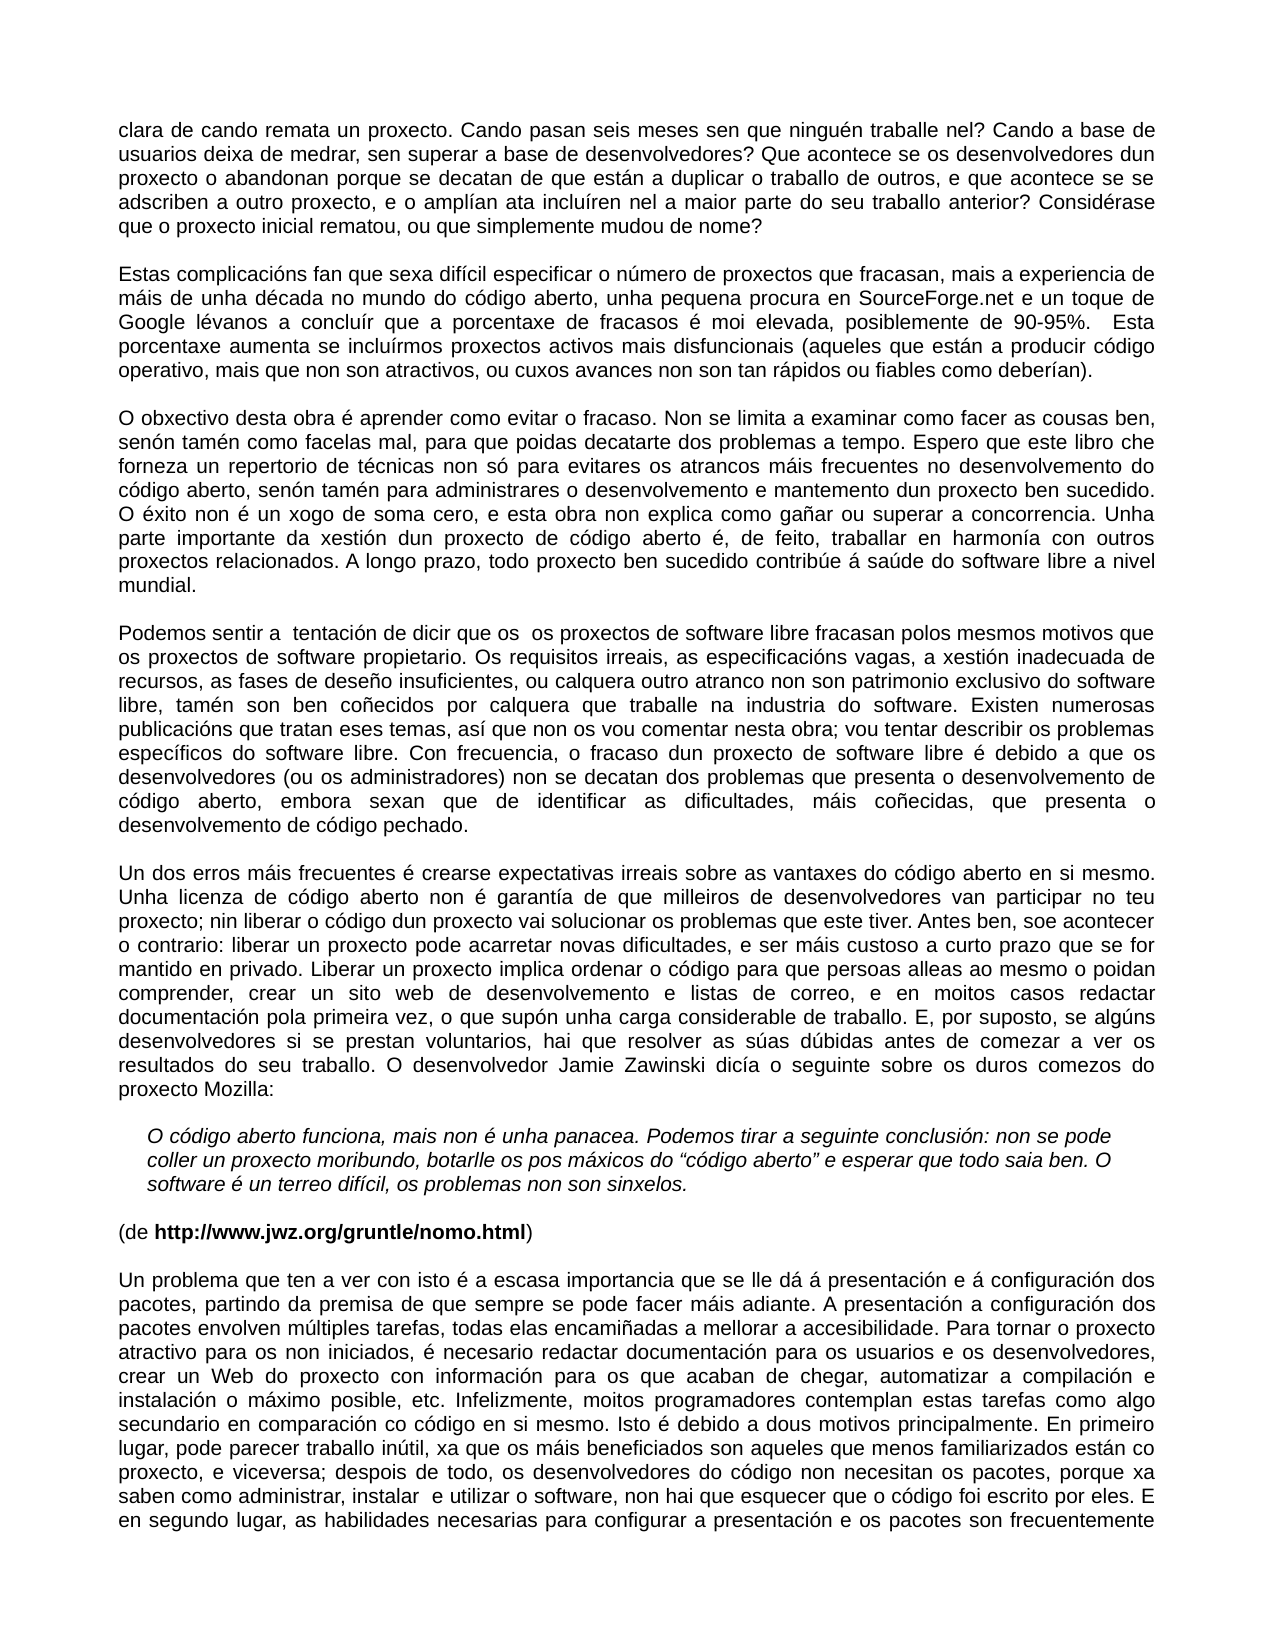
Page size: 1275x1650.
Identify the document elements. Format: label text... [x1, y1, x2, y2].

text O código aberto funciona, mais non é unha panacea. Podemos tirar a seguinte conclusión: non se pode coller un proxecto moribundo, botarlle os pos máxicos do “código aberto” e esperar que todo saia ben. O software é un terreo difícil, os problemas non son sinxelos. [147, 1124, 1116, 1196]
text Un problema que ten a ver con isto é a escasa importancia que se lle dá á presentación e á configuración dos pacotes, partindo da premisa de que sempre se pode facer máis adiante. A presentación a configuración dos pacotes envolven múltiples tarefas, todas elas encamiñadas a mellorar a accesibilidade. Para tornar o proxecto atractivo para os non iniciados, é necesario redactar documentación para os usuarios e os desenvolvedores, crear un Web do proxecto con información para os que acaban de chegar, automatizar a compilación e instalación o máximo posible, etc. Infelizmente, moitos programadores contemplan estas tarefas como algo secundario en comparación co código en si mesmo. Isto é debido a dous motivos principalmente. En primeiro lugar, pode parecer traballo inútil, xa que os máis beneficiados son aqueles que menos familiarizados están co proxecto, e viceversa; despois de todo, os desenvolvedores do código non necesitan os pacotes, porque xa saben como administrar, instalar e utilizar o software, non hai que esquecer que o código foi escrito por eles. E en segundo lugar, as habilidades necesarias para configurar a presentación e os pacotes son frecuentemente [118, 1268, 1157, 1532]
text Estas complicacións fan que sexa difícil especificar o número de proxectos que fracasan, mais a experiencia de máis de unha década no mundo do código aberto, unha pequena procura en SourceForge.net e un toque de Google lévanos a concluír que a porcentaxe de fracasos é moi elevada, posiblemente de 90-95%. Esta porcentaxe aumenta se incluírmos proxectos activos mais disfuncionais (aqueles que están a producir código operativo, mais que non son atractivos, ou cuxos avances non son tan rápidos ou fiables como deberían). [118, 262, 1157, 382]
text O obxectivo desta obra é aprender como evitar o fracaso. Non se limita a examinar como facer as cousas ben, senón tamén como facelas mal, para que poidas decatarte dos problemas a tempo. Espero que este libro che forneza un repertorio de técnicas non só para evitares os atrancos máis frecuentes no desenvolvemento do código aberto, senón tamén para administrares o desenvolvemento e mantemento dun proxecto ben sucedido. O éxito non é un xogo de soma cero, e esta obra non explica como gañar ou superar a concorrencia. Unha parte importante da xestión dun proxecto de código aberto é, de feito, traballar en harmonía con outros proxectos relacionados. A longo prazo, todo proxecto ben sucedido contribúe á saúde do software libre a nivel mundial. [118, 406, 1157, 597]
text Podemos sentir a tentación de dicir que os os proxectos de software libre fracasan polos mesmos motivos que os proxectos de software propietario. Os requisitos irreais, as especificacións vagas, a xestión inadecuada de recursos, as fases de deseño insuficientes, ou calquera outro atranco non son patrimonio exclusivo do software libre, tamén son ben coñecidos por calquera que traballe na industria do software. Existen numerosas publicacións que tratan eses temas, así que non os vou comentar nesta obra; vou tentar describir os problemas específicos do software libre. Con frecuencia, o fracaso dun proxecto de software libre é debido a que os desenvolvedores (ou os administradores) non se decatan dos problemas que presenta o desenvolvemento de código aberto, embora sexan que de identificar as dificultades, máis coñecidas, que presenta o desenvolvemento de código pechado. [118, 621, 1157, 837]
text (de http://www.jwz.org/gruntle/nomo.html) [118, 1220, 1157, 1244]
text Un dos erros máis frecuentes é crearse expectativas irreais sobre as vantaxes do código aberto en si mesmo. Unha licenza de código aberto non é garantía de que milleiros de desenvolvedores van participar no teu proxecto; nin liberar o código dun proxecto vai solucionar os problemas que este tiver. Antes ben, soe acontecer o contrario: liberar un proxecto pode acarretar novas dificultades, e ser máis custoso a curto prazo que se for mantido en privado. Liberar un proxecto implica ordenar o código para que persoas alleas ao mesmo o poidan comprender, crear un sito web de desenvolvemento e listas de correo, e en moitos casos redactar documentación pola primeira vez, o que supón unha carga considerable de traballo. E, por suposto, se algúns desenvolvedores si se prestan voluntarios, hai que resolver as súas dúbidas antes de comezar a ver os resultados do seu traballo. O desenvolvedor Jamie Zawinski dicía o seguinte sobre os duros comezos do proxecto Mozilla: [118, 861, 1157, 1100]
text clara de cando remata un proxecto. Cando pasan seis meses sen que ninguén traballe nel? Cando a base de usuarios deixa de medrar, sen superar a base de desenvolvedores? Que acontece se os desenvolvedores dun proxecto o abandonan porque se decatan de que están a duplicar o traballo de outros, e que acontece se se adscriben a outro proxecto, e o amplían ata incluíren nel a maior parte do seu traballo anterior? Considérase que o proxecto inicial rematou, ou que simplemente mudou de nome? [118, 118, 1157, 238]
